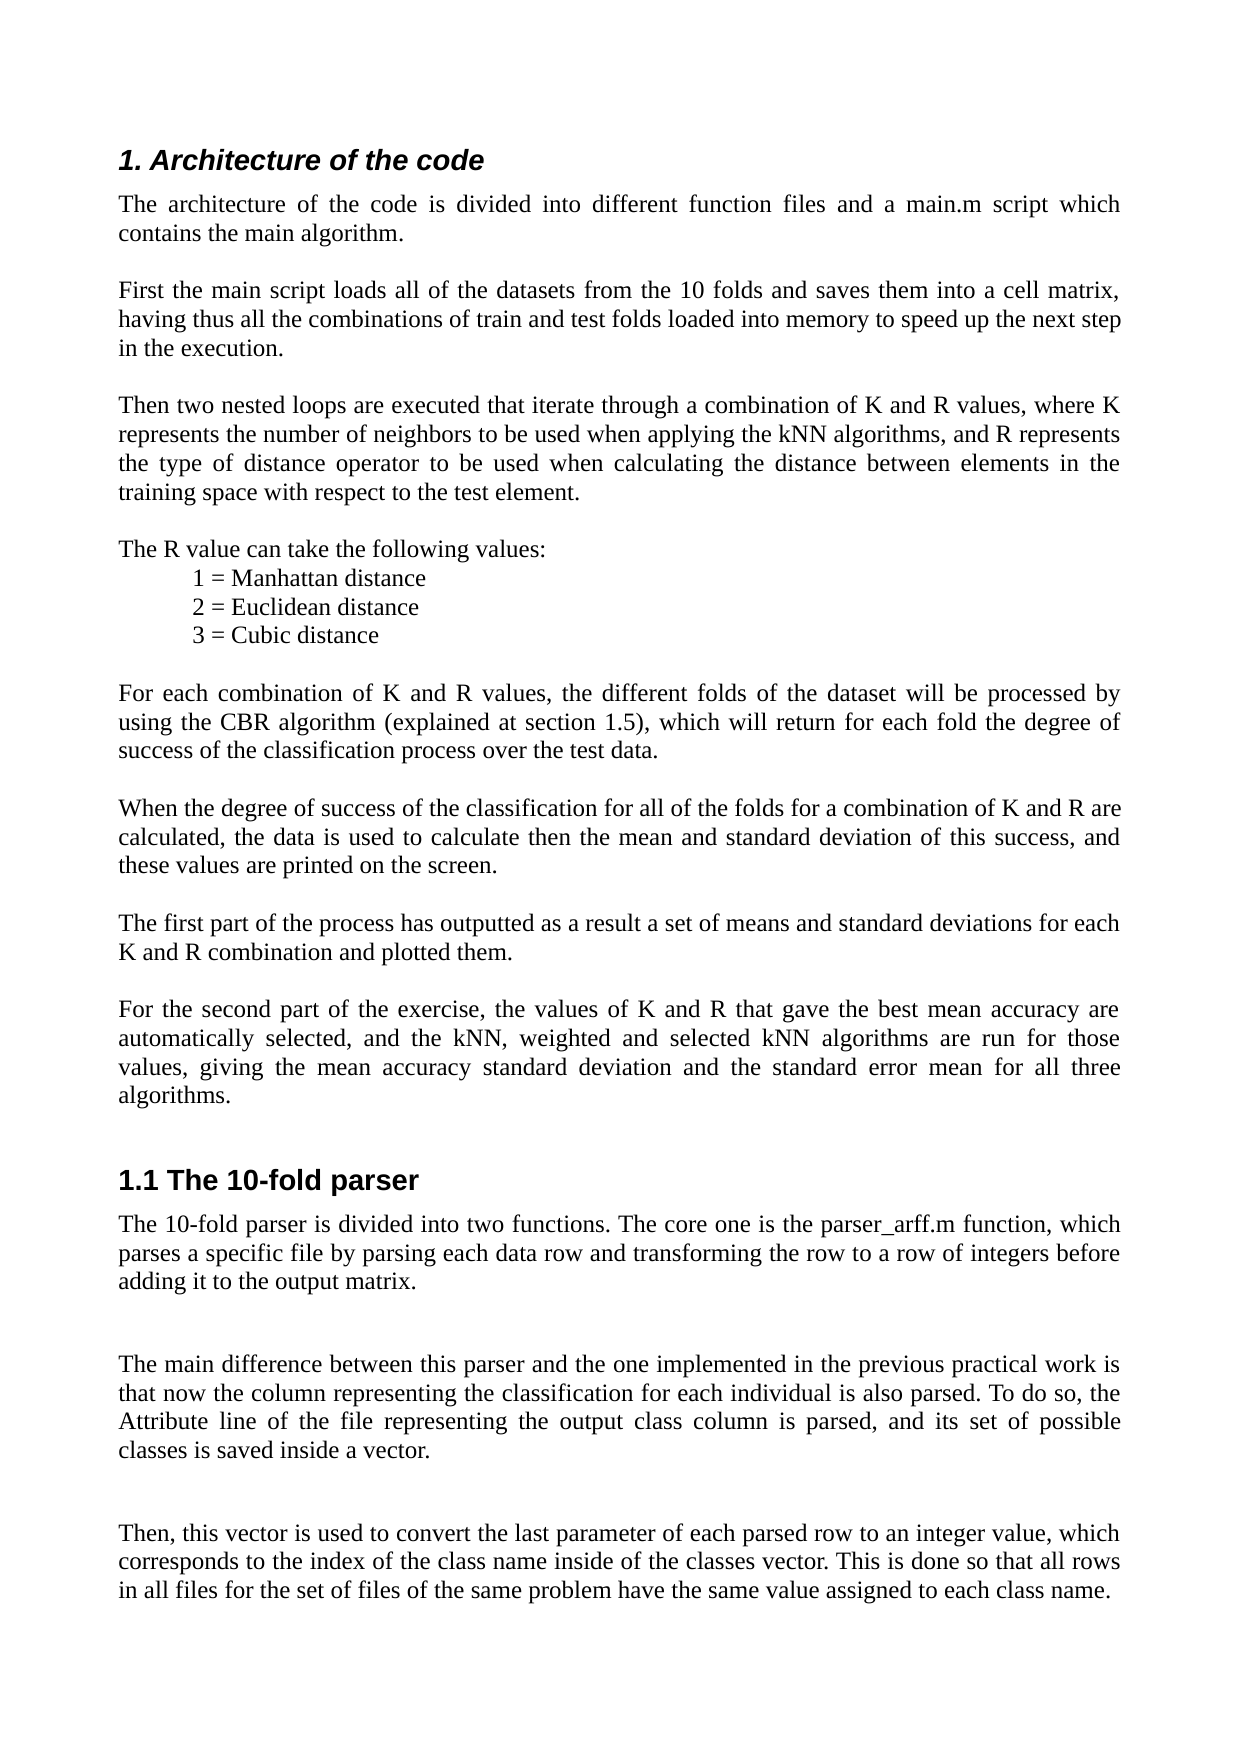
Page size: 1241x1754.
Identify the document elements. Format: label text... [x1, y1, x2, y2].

subtitle 1.1 The 10-fold parser [118, 1163, 1122, 1196]
text First the main script loads all of the datasets from the 10 folds and saves them into a cell matrix, having thus all the combinations of train and test folds loaded into memory to speed up the next step in the execution. [118, 275, 1122, 362]
subtitle 1. Architecture of the code [118, 143, 1122, 177]
text 3 = Cubic distance [118, 620, 1122, 649]
text 2 = Euclidean distance [118, 592, 1122, 620]
text 1 = Manhattan distance [118, 563, 1122, 592]
text The 10-fold parser is divided into two functions. The core one is the parser_arff.m function, which parses a specific file by parsing each data row and transforming the row to a row of integers before adding it to the output matrix. [118, 1209, 1122, 1295]
text Then two nested loops are executed that iterate through a combination of K and R values, where K represents the number of neighbors to be used when applying the kNN algorithms, and R represents the type of distance operator to be used when calculating the distance between elements in the training space with respect to the test element. [118, 390, 1122, 505]
text When the degree of success of the classification for all of the folds for a combination of K and R are calculated, the data is used to calculate then the mean and standard deviation of this success, and these values are printed on the screen. [118, 793, 1122, 879]
text The R value can take the following values: [118, 534, 1122, 563]
text For the second part of the exercise, the values of K and R that gave the best mean accuracy are automatically selected, and the kNN, weighted and selected kNN algorithms are run for those values, giving the mean accuracy standard deviation and the standard error mean for all three algorithms. [118, 994, 1122, 1109]
text For each combination of K and R values, the different folds of the dataset will be processed by using the CBR algorithm (explained at section 1.5), which will return for each fold the degree of success of the classification process over the test data. [118, 678, 1122, 764]
text The architecture of the code is divided into different function files and a main.m script which contains the main algorithm. [118, 189, 1122, 247]
text The first part of the process has outputted as a result a set of means and standard deviations for each K and R combination and plotted them. [118, 908, 1122, 965]
text Then, this vector is used to convert the last parameter of each parsed row to an integer value, which corresponds to the index of the class name inside of the classes vector. This is done so that all rows in all files for the set of files of the same problem have the same value assigned to each class name. [118, 1518, 1122, 1604]
text The main difference between this parser and the one implemented in the previous practical work is that now the column representing the classification for each individual is also parsed. To do so, the Attribute line of the file representing the output class column is parsed, and its set of possible classes is saved inside a vector. [118, 1349, 1122, 1464]
